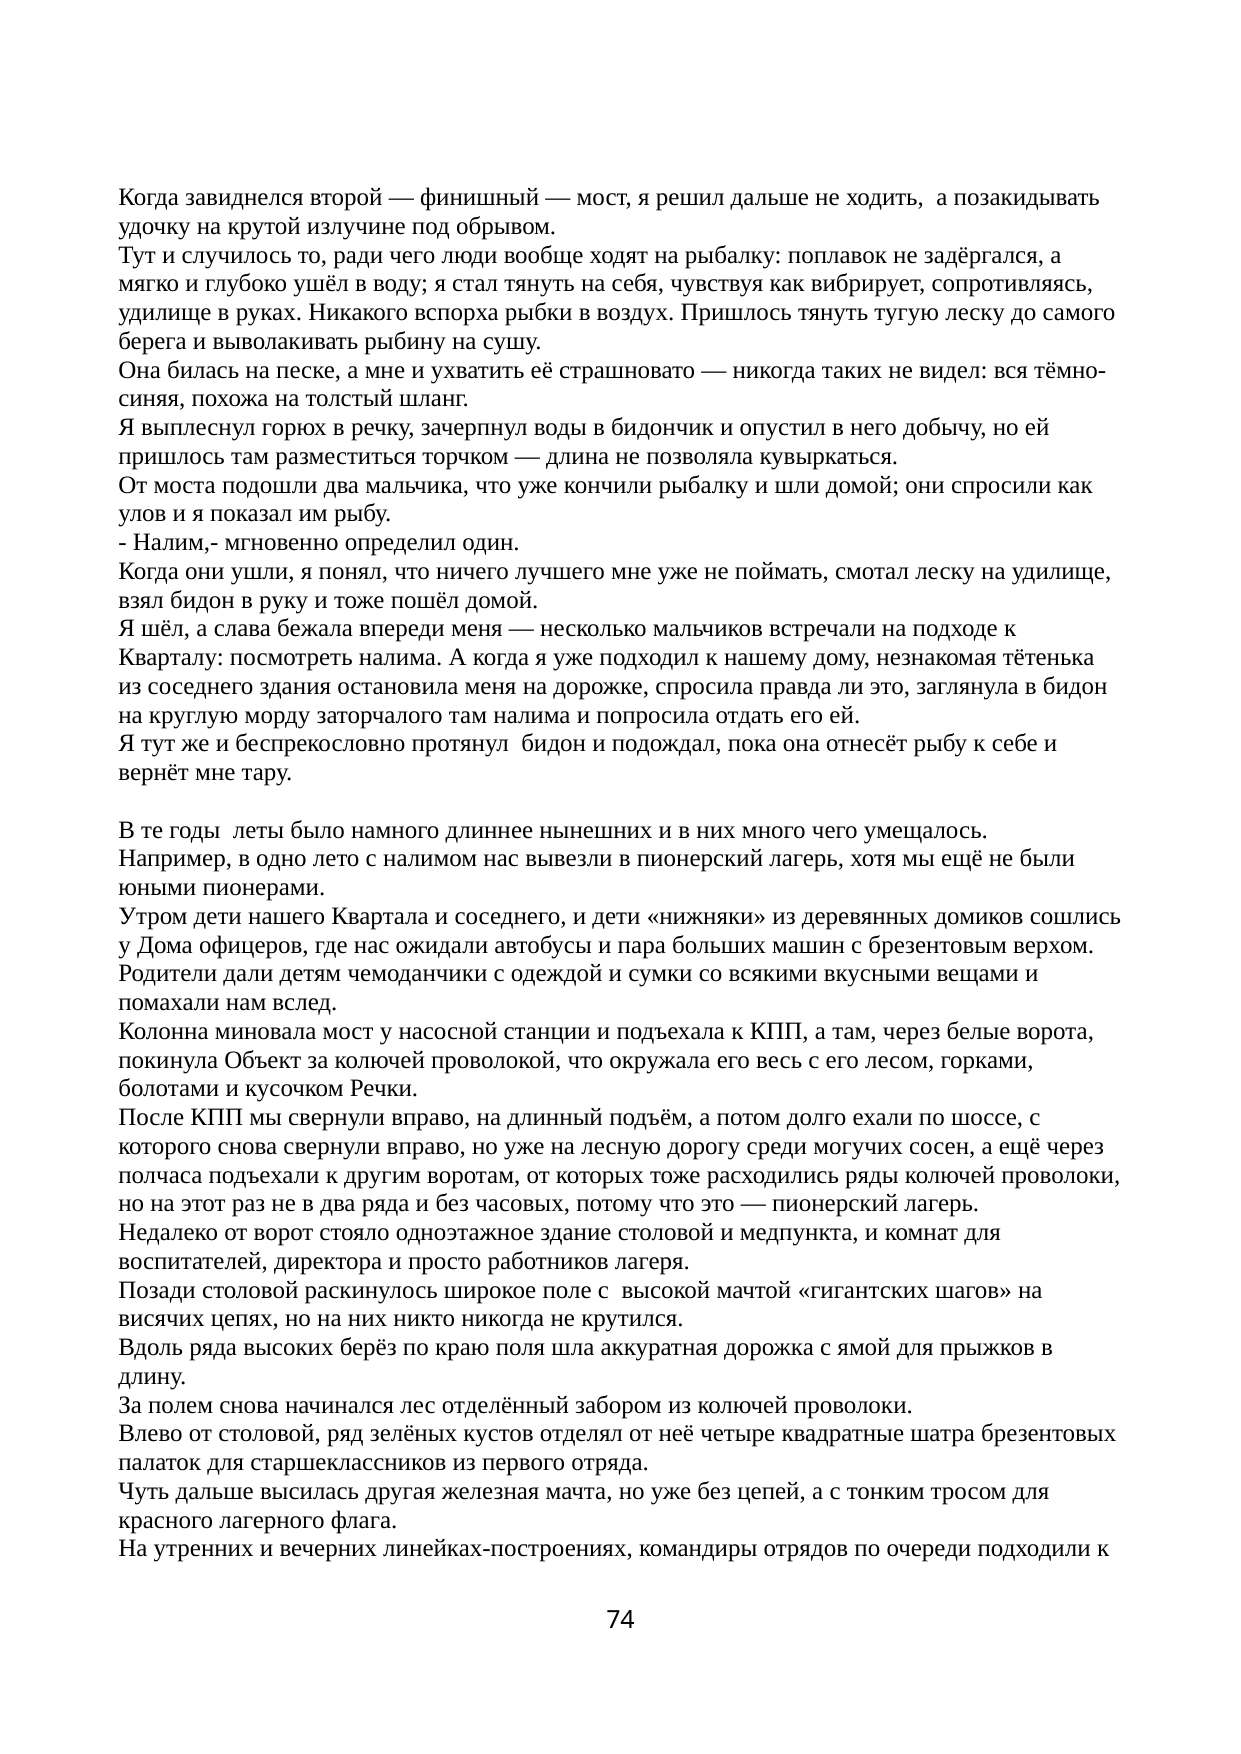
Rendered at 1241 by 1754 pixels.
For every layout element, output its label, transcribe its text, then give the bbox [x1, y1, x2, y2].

text Когда завиднелся второй — финишный — мост, я решил дальше не ходить, а позакидывать удочку на крутой излучине под обрывом. [118, 182, 1122, 240]
text Утром дети нашего Квартала и соседнего, и дети «нижняки» из деревянных домиков сошлись у Дома офицеров, где нас ожидали автобусы и пара больших машин с брезентовым верхом. Родители дали детям чемоданчики с одеждой и сумки со всякими вкусными вещами и помахали нам вслед. [118, 901, 1122, 1016]
text Тут и случилось то, ради чего люди вообще ходят на рыбалку: поплавок не задёргался, а мягко и глубоко ушёл в воду; я стал тянуть на себя, чувствуя как вибрирует, сопротивляясь, удилище в руках. Никакого вспорха рыбки в воздух. Пришлось тянуть тугую леску до самого берега и выволакивать рыбину на сушу. [118, 240, 1122, 355]
text После КПП мы свернули вправо, на длинный подъём, а потом долго ехали по шоссе, с которого снова свернули вправо, но уже на лесную дорогу среди могучих сосен, а ещё через полчаса подъехали к другим воротам, от которых тоже расходились ряды колючей проволоки, но на этот раз не в два ряда и без часовых, потому что это — пионерский лагерь. [118, 1102, 1122, 1217]
text Влево от столовой, ряд зелёных кустов отделял от неё четыре квадратные шатра брезентовых палаток для старшеклассников из первого отряда. [118, 1418, 1122, 1476]
text На утренних и вечерних линейках-построениях, командиры отрядов по очереди подходили к [118, 1533, 1122, 1562]
text В те годы леты было намного длиннее нынешних и в них много чего умещалось. [118, 815, 1122, 843]
text Чуть дальше высилась другая железная мачта, но уже без цепей, а с тонким тросом для красного лагерного флага. [118, 1476, 1122, 1533]
text За полем снова начинался лес отделённый забором из колючей проволоки. [118, 1390, 1122, 1418]
text Я выплеснул горюх в речку, зачерпнул воды в бидончик и опустил в него добычу, но ей пришлось там разместиться торчком — длина не позволяла кувыркаться. [118, 412, 1122, 470]
text Когда они ушли, я понял, что ничего лучшего мне уже не поймать, смотал леску на удилище, взял бидон в руку и тоже пошёл домой. [118, 556, 1122, 613]
text Вдоль ряда высоких берёз по краю поля шла аккуратная дорожка с ямой для прыжков в длину. [118, 1332, 1122, 1390]
text Я шёл, а слава бежала впереди меня — несколько мальчиков встречали на подходе к Кварталу: посмотреть налима. А когда я уже подходил к нашему дому, незнакомая тётенька из соседнего здания остановила меня на дорожке, спросила правда ли это, заглянула в бидон на круглую морду заторчалого там налима и попросила отдать его ей. [118, 613, 1122, 728]
text Колонна миновала мост у насосной станции и подъехала к КПП, а там, через белые ворота, покинула Объект за колючей проволокой, что окружала его весь с его лесом, горками, болотами и кусочком Речки. [118, 1016, 1122, 1102]
text Недалеко от ворот стояло одноэтажное здание столовой и медпункта, и комнат для воспитателей, директора и просто работников лагеря. [118, 1217, 1122, 1275]
text - Налим,- мгновенно определил один. [118, 527, 1122, 556]
text Позади столовой раскинулось широкое поле с высокой мачтой «гигантских шагов» на висячих цепях, но на них никто никогда не крутился. [118, 1275, 1122, 1332]
text Она билась на песке, а мне и ухватить её страшновато — никогда таких не видел: вся тёмно-синяя, похожа на толстый шланг. [118, 355, 1122, 412]
text Я тут же и беспрекословно протянул бидон и подождал, пока она отнесёт рыбу к себе и вернёт мне тару. [118, 728, 1122, 786]
text Например, в одно лето с налимом нас вывезли в пионерский лагерь, хотя мы ещё не были юными пионерами. [118, 843, 1122, 901]
text От моста подошли два мальчика, что уже кончили рыбалку и шли домой; они спросили как улов и я показал им рыбу. [118, 470, 1122, 527]
